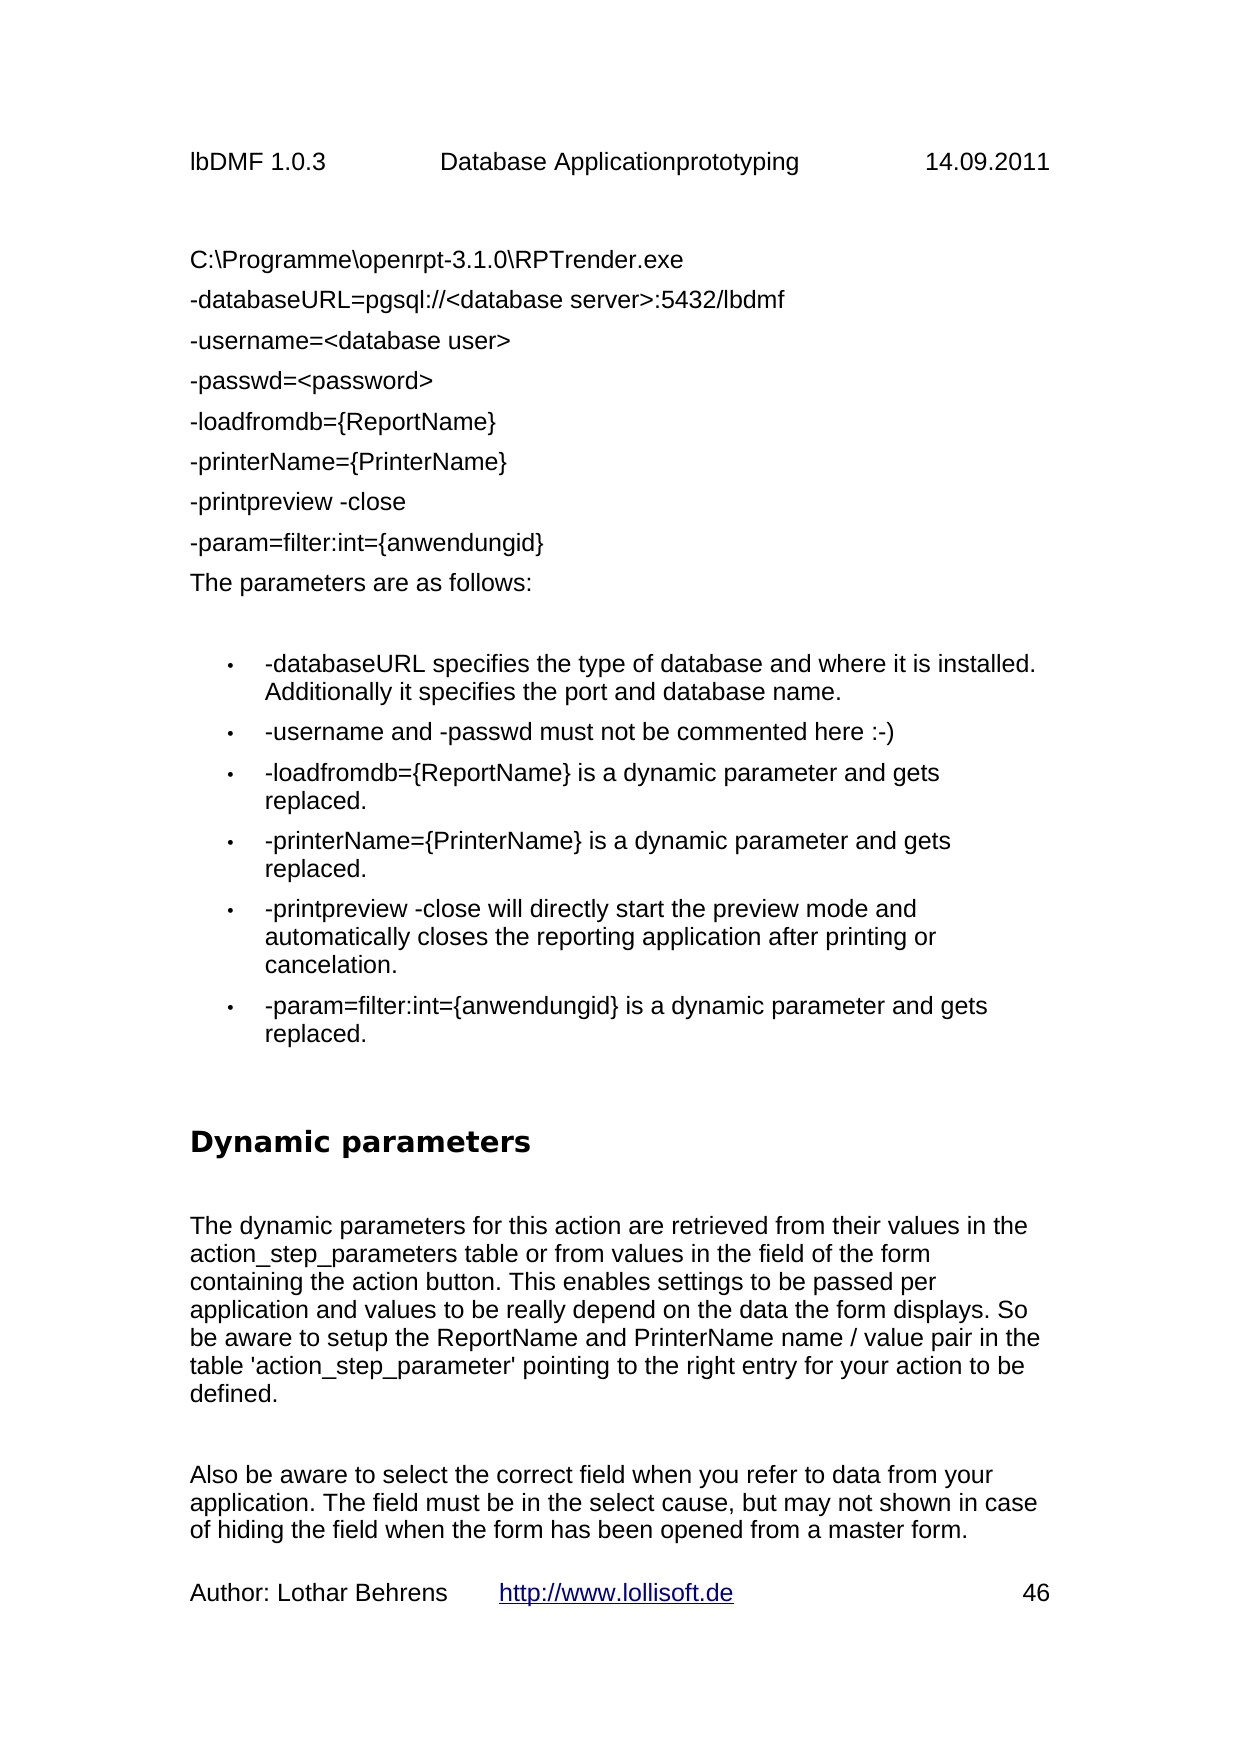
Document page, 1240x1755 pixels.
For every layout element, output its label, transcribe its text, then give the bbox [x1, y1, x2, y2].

text -passwd=<password> [189, 367, 1050, 395]
text The dynamic parameters for this action are retrieved from their values in the action_step_parameters table or from values in the field of the form containing the action button. This enables settings to be passed per application and values to be really depend on the data the form displays. So be aware to setup the ReportName and PrinterName name / value pair in the table 'action_step_parameter' pointing to the right entry for your action to be defined. [189, 1212, 1050, 1408]
list -databaseURL specifies the type of database and where it is installed. Additionally it specifies the port and database name. [227, 650, 1050, 706]
text -username=<database user> [189, 327, 1050, 354]
list -printerName={PrinterName} is a dynamic parameter and gets replaced. [227, 827, 1050, 883]
text Also be aware to select the correct field when you refer to data from your application. The field must be in the select cause, but may not shown in case of hiding the field when the form has been opened from a master form. [189, 1461, 1050, 1544]
text -loadfromdb={ReportName} [189, 407, 1050, 435]
text -printpreview -close [189, 488, 1050, 516]
text -databaseURL=pgsql://<database server>:5432/lbdmf [189, 286, 1050, 314]
text C:\Programme\openrpt-3.1.0\RPTrender.exe [189, 246, 1050, 274]
list -username and -passwd must not be commented here :-) [227, 718, 1050, 746]
list -printpreview -close will directly start the preview mode and automatically closes the reporting application after printing or cancelation. [227, 895, 1050, 979]
list -param=filter:int={anwendungid} is a dynamic parameter and gets replaced. [227, 992, 1050, 1047]
text -param=filter:int={anwendungid} [189, 529, 1050, 557]
text The parameters are as follows: [189, 569, 1050, 597]
text -printerName={PrinterName} [189, 448, 1050, 476]
subtitle Dynamic parameters [189, 1125, 1050, 1159]
list -loadfromdb={ReportName} is a dynamic parameter and gets replaced. [227, 759, 1050, 814]
